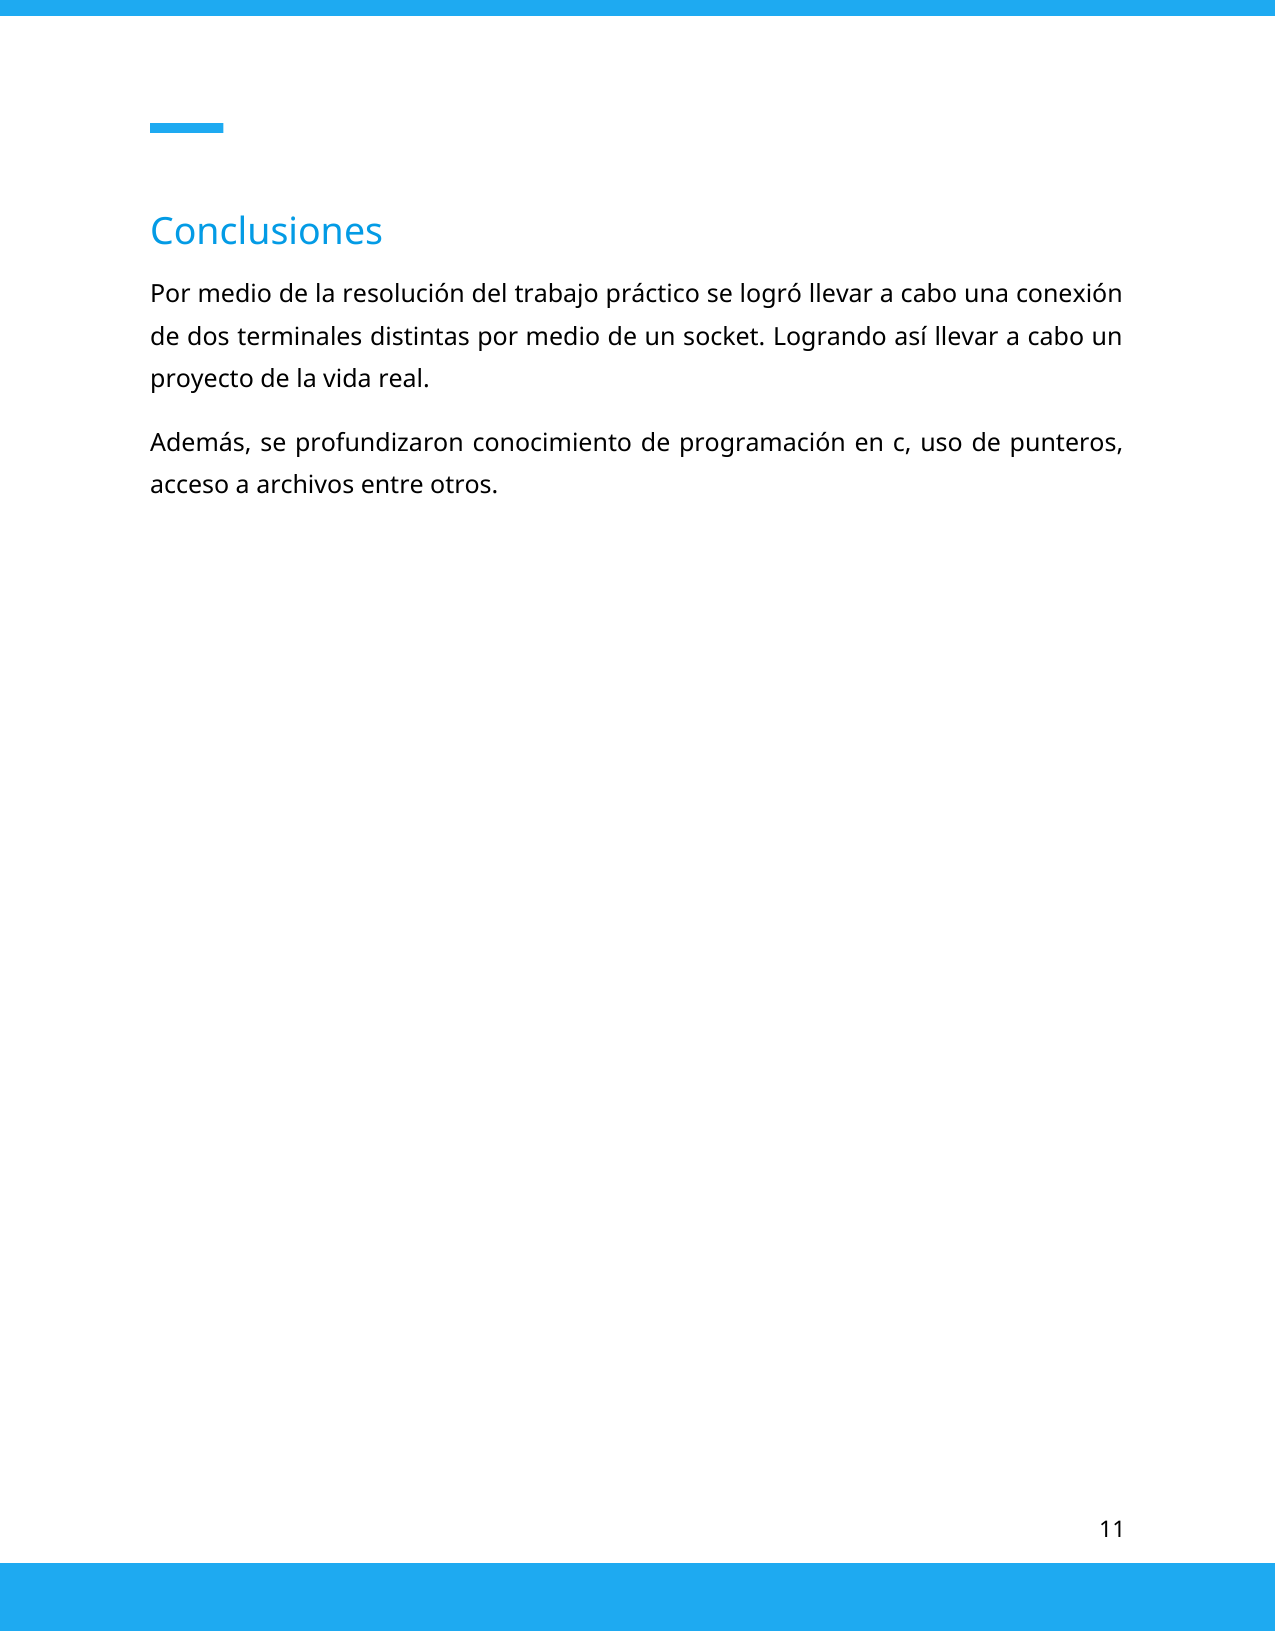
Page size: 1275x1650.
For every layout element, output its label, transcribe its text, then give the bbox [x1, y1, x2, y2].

text Además, se profundizaron conocimiento de programación en c, uso de punteros, acceso a archivos entre otros. [150, 424, 1125, 501]
picture [0, 1563, 1275, 1631]
picture [150, 123, 224, 133]
text Por medio de la resolución del trabajo práctico se logró llevar a cabo una conexión de dos terminales distintas por medio de un socket. Logrando así llevar a cabo un proyecto de la vida real. [150, 276, 1125, 395]
subtitle Conclusiones [150, 204, 1125, 255]
picture [0, 0, 1275, 16]
